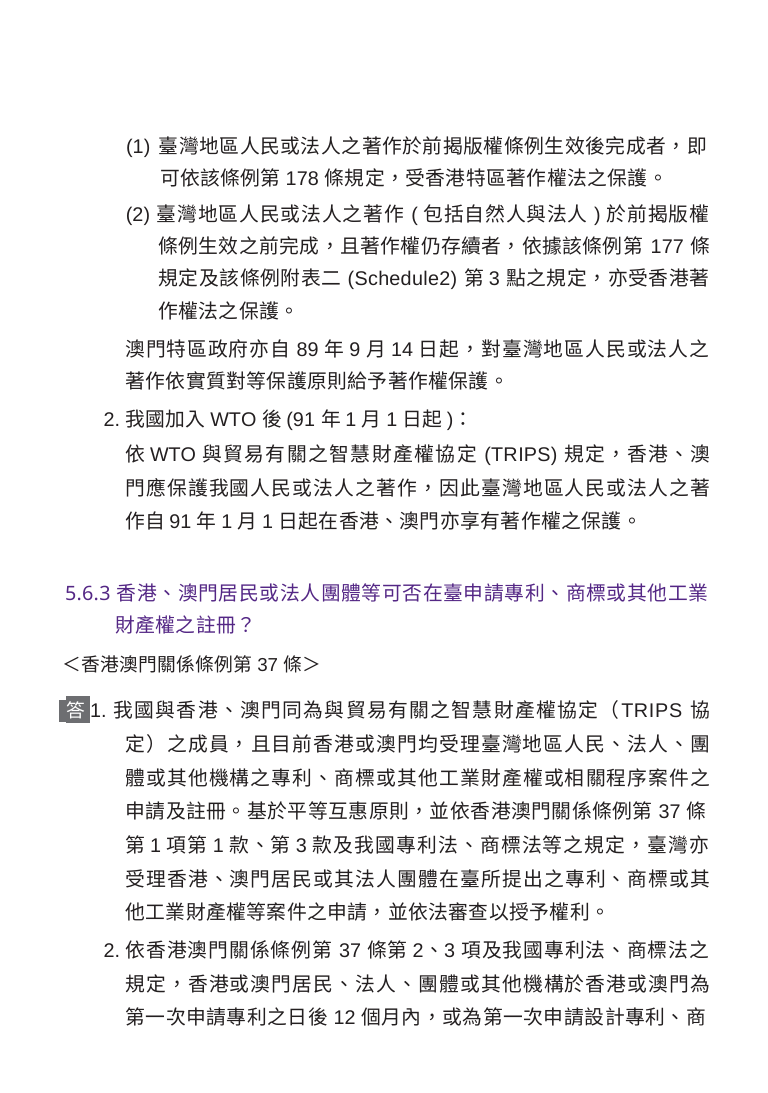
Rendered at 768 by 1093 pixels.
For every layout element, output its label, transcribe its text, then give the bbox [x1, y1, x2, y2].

text 答 1. 我國與香港、澳門同為與貿易有關之智慧財產權協定（TRIPS 協 定）之成員，且目前香港或澳門均受理臺灣地區人民、法人、團 體或其他機構之專利、商標或其他工業財產權或相關程序案件之 申請及註冊。基於平等互惠原則，並依香港澳門關係條例第 37 條 [59, 695, 710, 825]
text (1) 臺灣地區人民或法人之著作於前揭版權條例生效後完成者，即 [126, 130, 768, 159]
text 第 1 項第 1 款、第 3 款及我國專利法、商標法等之規定，臺灣亦 受理香港、澳門居民或其法人團體在臺所提出之專利、商標或其 他工業財產權等案件之申請，並依法審查以授予權利。 [125, 830, 710, 925]
text 可依該條例第 178 條規定，受香港特區著作權法之保護。 [81, 163, 747, 191]
text 2. 依香港澳門關係條例第 37 條第 2、3 項及我國專利法、商標法之 規定，香港或澳門居民、法人、團體或其他機構於香港或澳門為 第一次申請專利之日後 12 個月內，或為第一次申請設計專利、商 [103, 935, 710, 1030]
text 澳門特區政府亦自 89 年 9 月 14 日起，對臺灣地區人民或法人之 著作依實質對等保護原則給予著作權保護。 [125, 333, 710, 394]
text 2. 我國加入 WTO 後 (91 年 1 月 1 日起 )： [103, 403, 723, 432]
text 5.6.3 香港、澳門居民或法人團體等可否在臺申請專利、商標或其他工業 財產權之註冊？ [65, 577, 710, 638]
text ＜香港澳門關係條例第 37 條＞ [62, 649, 723, 676]
text 依 WTO 與貿易有關之智慧財產權協定 (TRIPS) 規定，香港、澳 門應保護我國人民或法人之著作，因此臺灣地區人民或法人之著 作自 91 年 1 月 1 日起在香港、澳門亦享有著作權之保護。 [125, 439, 710, 534]
text (2) 臺灣地區人民或法人之著作 ( 包括自然人與法人 ) 於前揭版權 條例生效之前完成，且著作權仍存續者，依據該條例第 177 條 規定及該條例附表二 (Schedule2) 第 3 點之規定，亦受香港著 作權法之保護。 [126, 198, 710, 324]
